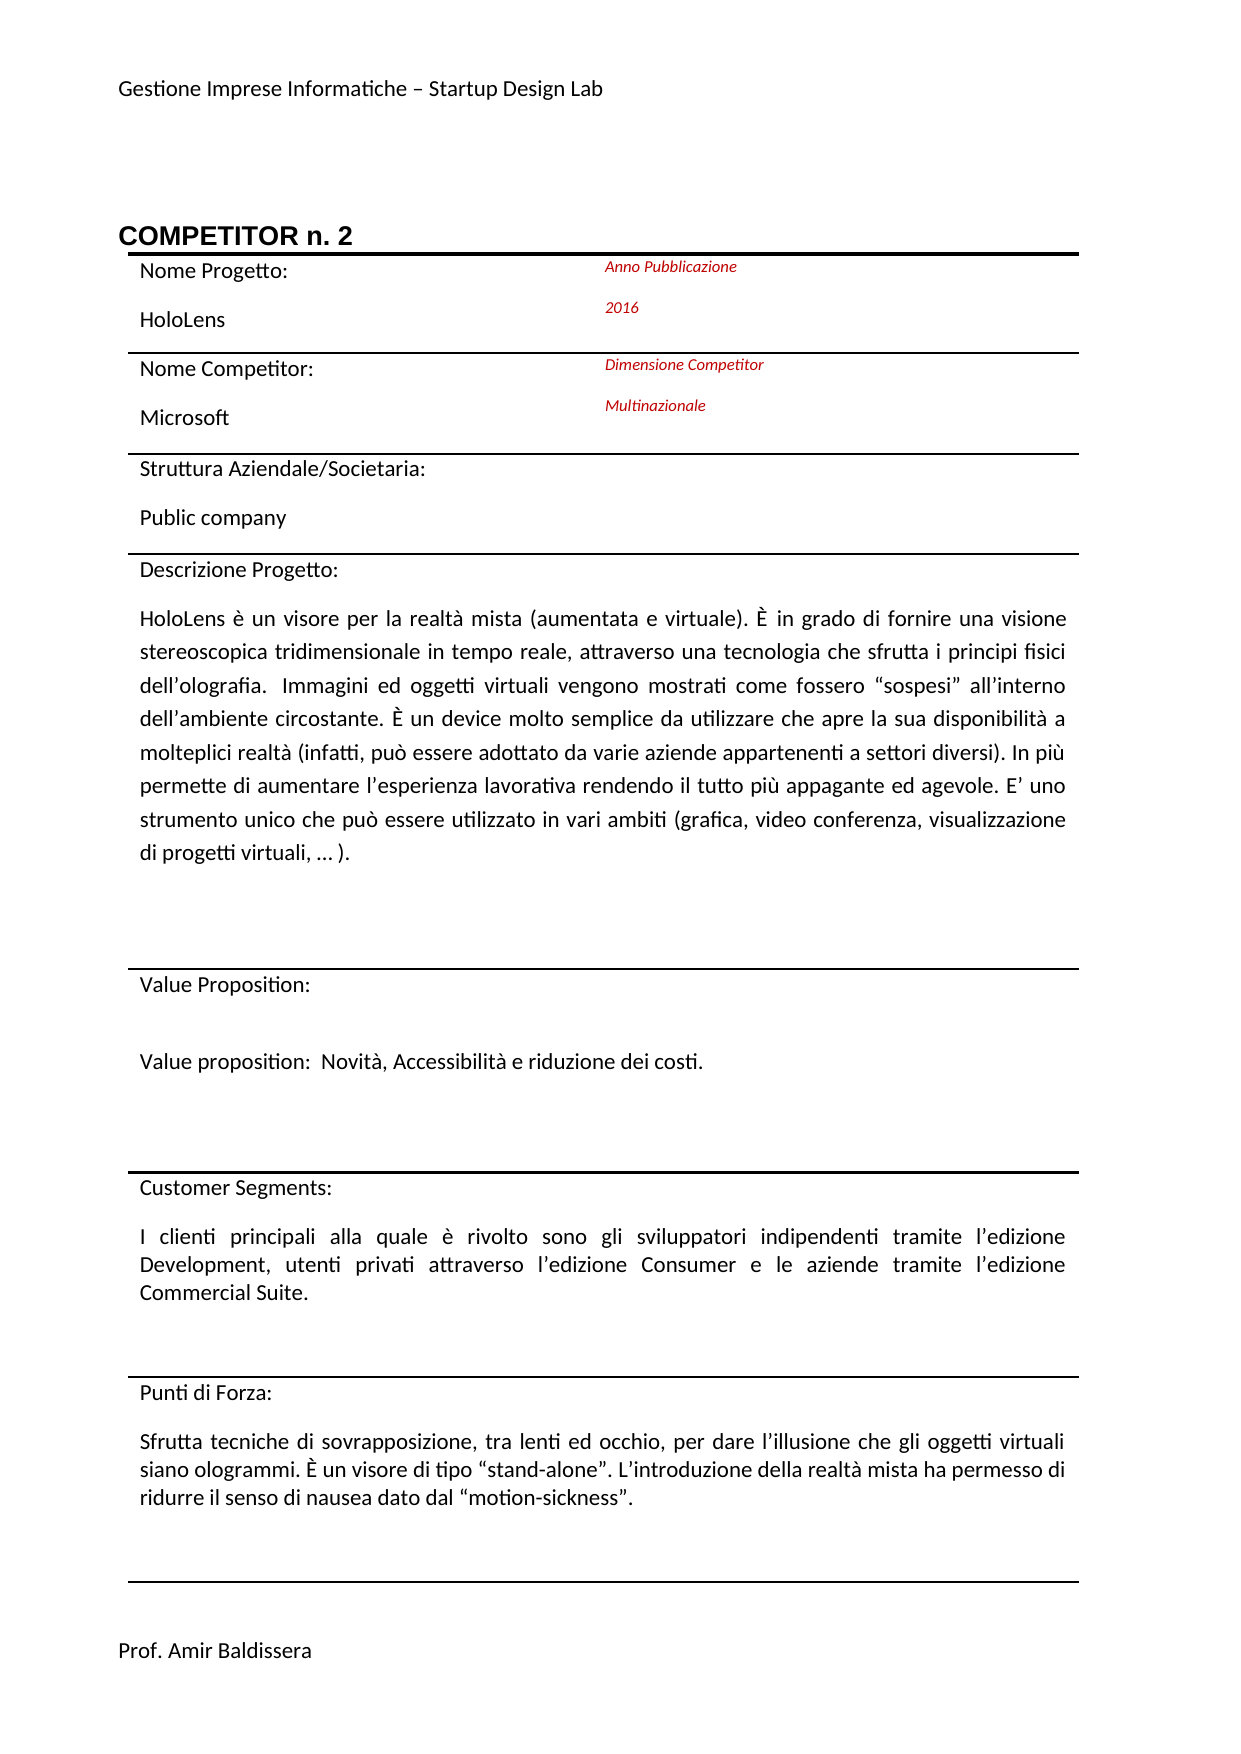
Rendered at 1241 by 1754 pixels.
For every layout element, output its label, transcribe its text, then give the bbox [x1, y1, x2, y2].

table_cell Nome Competitor: Microsoft [128, 354, 593, 452]
table_cell Value Proposition: Value proposition: Novità, Accessibilità e riduzione dei costi. [128, 970, 1078, 1171]
table_cell Dimensione Competitor Multinazionale [594, 354, 1078, 452]
table_cell Struttura Aziendale/Societaria: Public company [128, 455, 1078, 553]
table_header Nome Progetto: HoloLens [128, 256, 593, 352]
table_header Anno Pubblicazione 2016 [594, 256, 1078, 352]
table_cell Customer Segments: I clienti principali alla quale è rivolto sono gli sviluppatori indipendenti tramite l’edizione Development, utenti privati attraverso l’edizione Consumer e le aziende tramite l’edizione Commercial Suite. [128, 1174, 1078, 1376]
table_cell Descrizione Progetto: HoloLens è un visore per la realtà mista (aumentata e virtuale). È in grado di fornire una visione stereoscopica tridimensionale in tempo reale, attraverso una tecnologia che sfrutta i principi fisici dell’olografia. Immagini ed oggetti virtuali vengono mostrati come fossero “sospesi” all’interno dell’ambiente circostante. È un device molto semplice da utilizzare che apre la sua disponibilità a molteplici realtà (infatti, può essere adottato da varie aziende appartenenti a settori diversi). In più permette di aumentare l’esperienza lavorativa rendendo il tutto più appagante ed agevole. E’ uno strumento unico che può essere utilizzato in vari ambiti (grafica, video conferenza, visualizzazione di progetti virtuali, … ). [128, 555, 1078, 968]
subtitle COMPETITOR n. 2 [118, 220, 1122, 252]
table_cell Punti di Forza: Sfrutta tecniche di sovrapposizione, tra lenti ed occhio, per dare l’illusione che gli oggetti virtuali siano ologrammi. È un visore di tipo “stand-alone”. L’introduzione della realtà mista ha permesso di ridurre il senso di nausea dato dal “motion-sickness”. [128, 1378, 1078, 1581]
